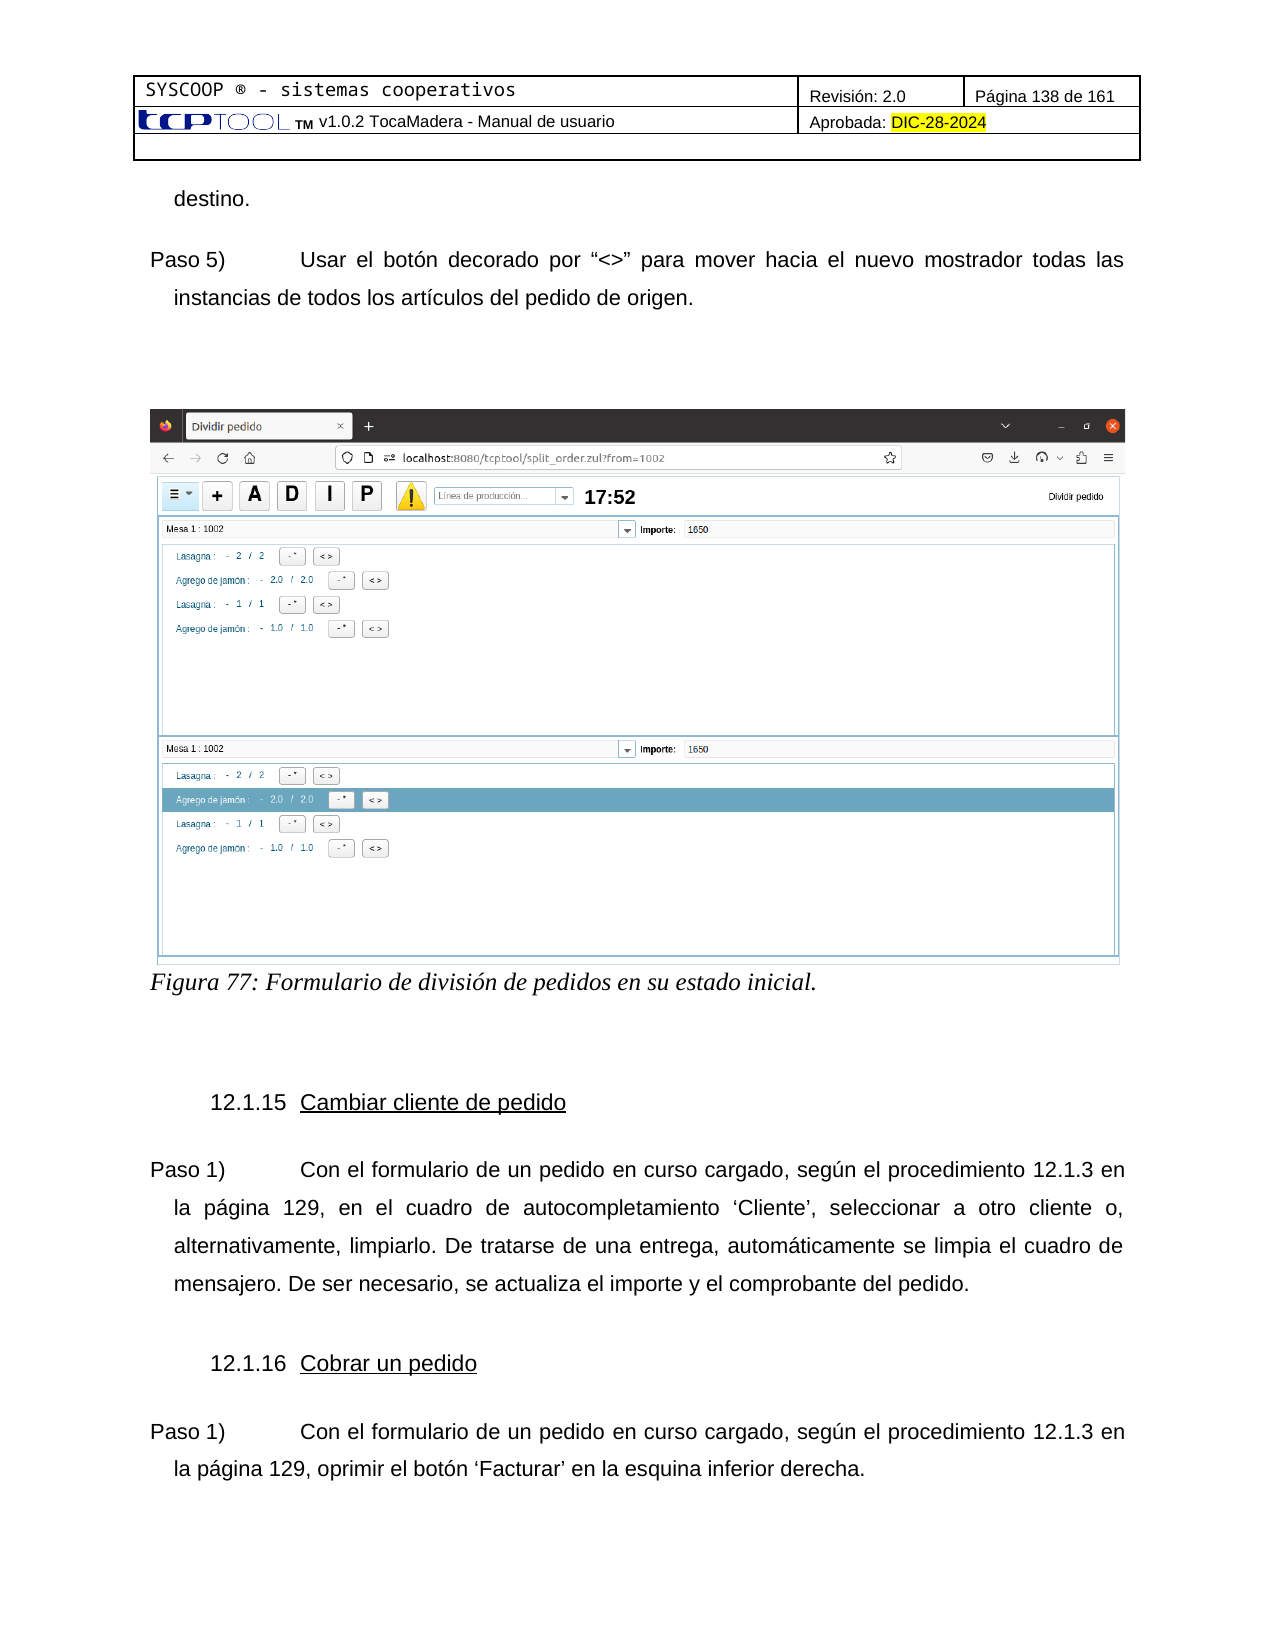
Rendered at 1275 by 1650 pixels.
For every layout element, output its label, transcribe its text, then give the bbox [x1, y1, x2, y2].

list Usar el botón decorado por “<>” para mover hacia el nuevo mostrador todas las instancias de todos los artículos del pedido de origen. [150, 247, 1125, 310]
list Con el formulario de un pedido en curso cargado, según el procedimiento 12.1.3 en la página 129, oprimir el botón ‘Facturar’ en la esquina inferior derecha. [150, 1418, 1125, 1482]
text Figura 77: Formulario de división de pedidos en su estado inicial. [150, 968, 1125, 996]
subtitle Cambiar cliente de pedido [210, 1089, 1125, 1115]
list destino. [150, 186, 1125, 211]
subtitle Cobrar un pedido [210, 1350, 1125, 1377]
picture [138, 110, 290, 130]
list Con el formulario de un pedido en curso cargado, según el procedimiento 12.1.3 en la página 129, en el cuadro de autocompletamiento ‘Cliente’, seleccionar a otro cliente o, alternativamente, limpiarlo. De tratarse de una entrega, automáticamente se limpia el cuadro de mensajero. De ser necesario, se actualiza el importe y el comprobante del pedido. [150, 1157, 1125, 1296]
picture [150, 409, 1125, 968]
